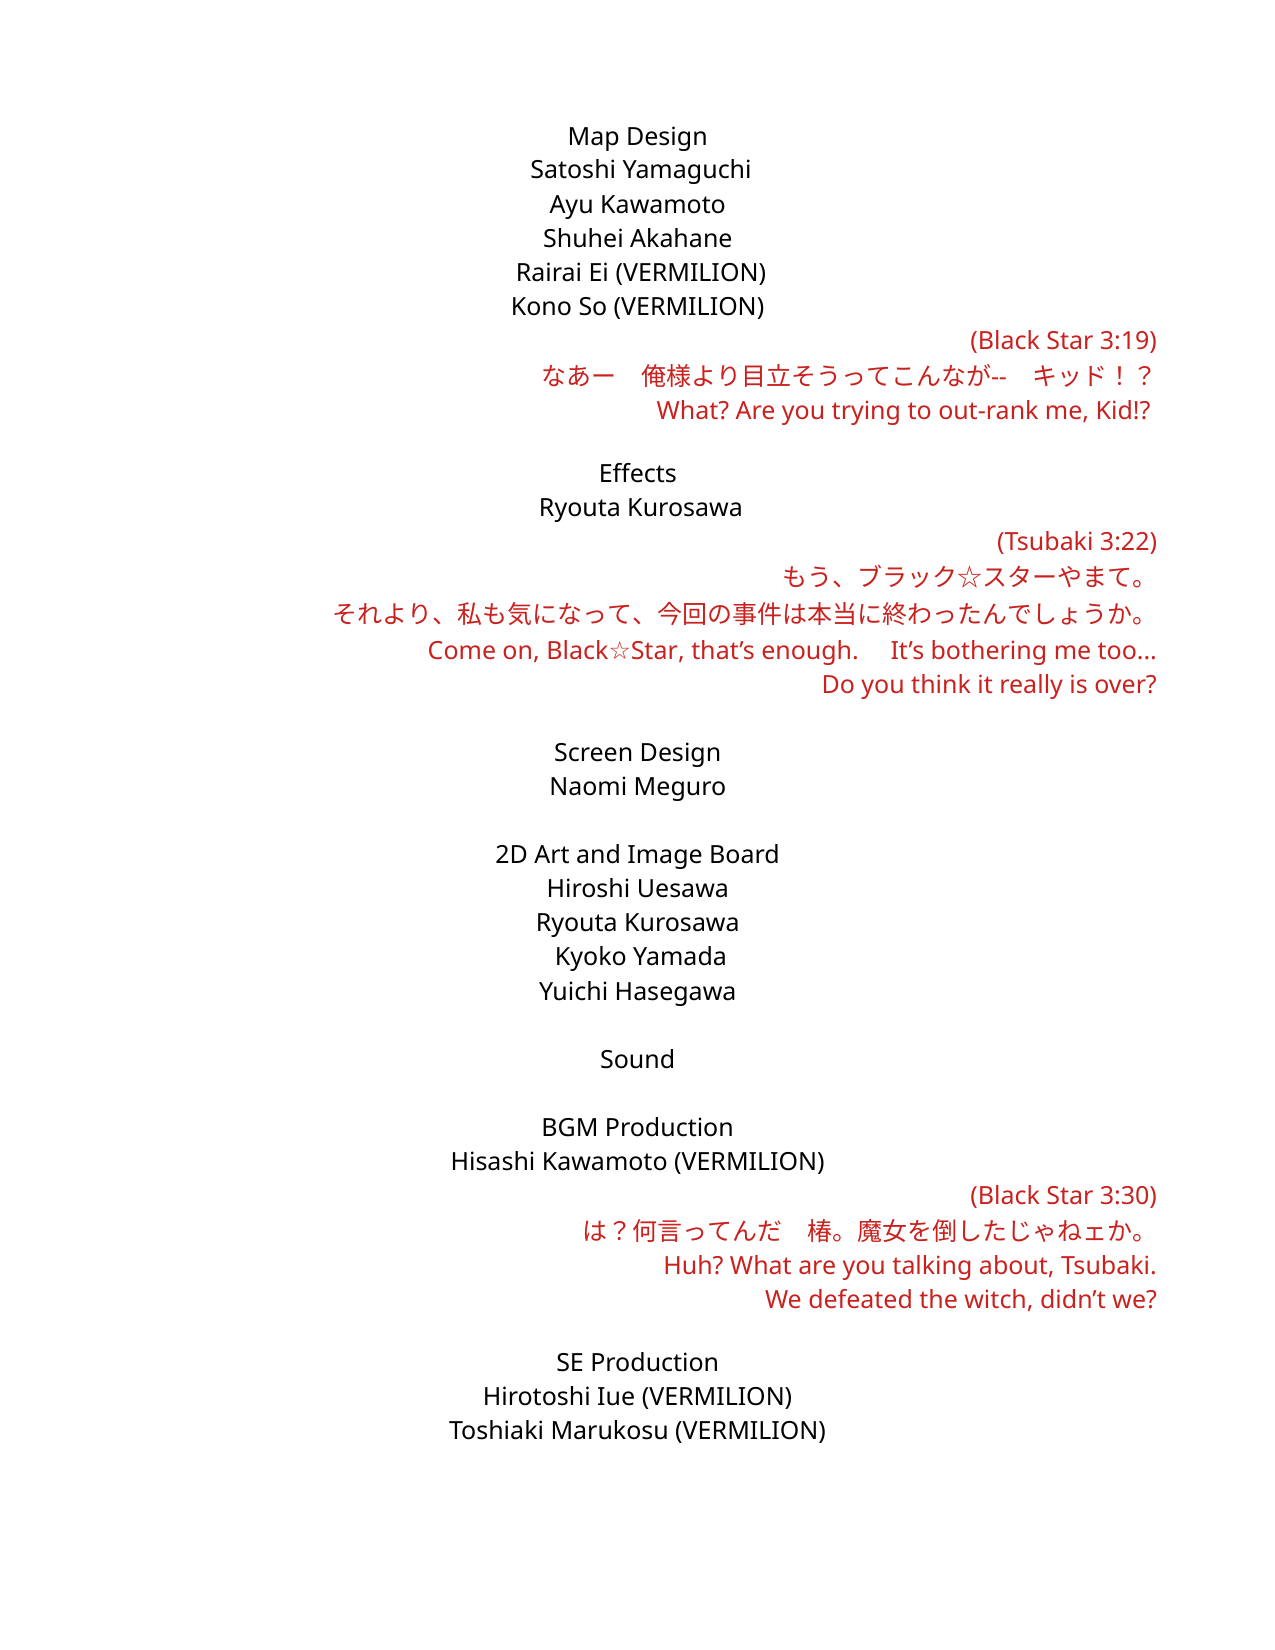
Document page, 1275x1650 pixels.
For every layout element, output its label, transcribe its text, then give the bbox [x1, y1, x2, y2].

text What? Are you trying to out-rank me, Kid!? [118, 393, 1157, 427]
text Map Design [118, 118, 1157, 152]
text 2D Art and Image Board [118, 837, 1157, 871]
text We defeated the witch, didn’t we? [118, 1282, 1157, 1316]
text Effects [118, 456, 1157, 490]
text なあー 俺様より目立そうってこんなが-- キッド！？ [118, 357, 1157, 393]
text Hirotoshi Iue (VERMILION) [118, 1379, 1157, 1413]
text (Black Star 3:30) [118, 1177, 1157, 1212]
text Sound [118, 1041, 1157, 1075]
text Ryouta Kurosawa [118, 905, 1157, 939]
text Come on, Black☆Star, that’s enough. It’s bothering me too... [118, 630, 1157, 667]
text もう、ブラック☆スターやまて。 [118, 558, 1157, 594]
text Yuichi Hasegawa [118, 973, 1157, 1007]
text Ryouta Kurosawa [118, 490, 1157, 524]
text SE Production [118, 1345, 1157, 1379]
text BGM Production [118, 1109, 1157, 1143]
text Satoshi Yamaguchi [118, 152, 1157, 186]
text Huh? What are you talking about, Tsubaki. [118, 1248, 1157, 1282]
text (Black Star 3:19) [118, 322, 1157, 357]
text Kyoko Yamada [118, 939, 1157, 973]
text は？何言ってんだ 椿。魔女を倒したじゃねェか。 [118, 1212, 1157, 1248]
text それより、私も気になって、今回の事件は本当に終わったんでしょうか。 [118, 594, 1157, 630]
text Shuhei Akahane [118, 220, 1157, 254]
text Hiroshi Uesawa [118, 871, 1157, 905]
text Kono So (VERMILION) [118, 288, 1157, 322]
text Screen Design [118, 735, 1157, 769]
text Toshiaki Marukosu (VERMILION) [118, 1413, 1157, 1447]
text Ayu Kawamoto [118, 186, 1157, 220]
text Do you think it really is over? [118, 667, 1157, 701]
text Rairai Ei (VERMILION) [118, 254, 1157, 288]
text Naomi Meguro [118, 769, 1157, 803]
text Hisashi Kawamoto (VERMILION) [118, 1143, 1157, 1177]
text (Tsubaki 3:22) [118, 524, 1157, 558]
